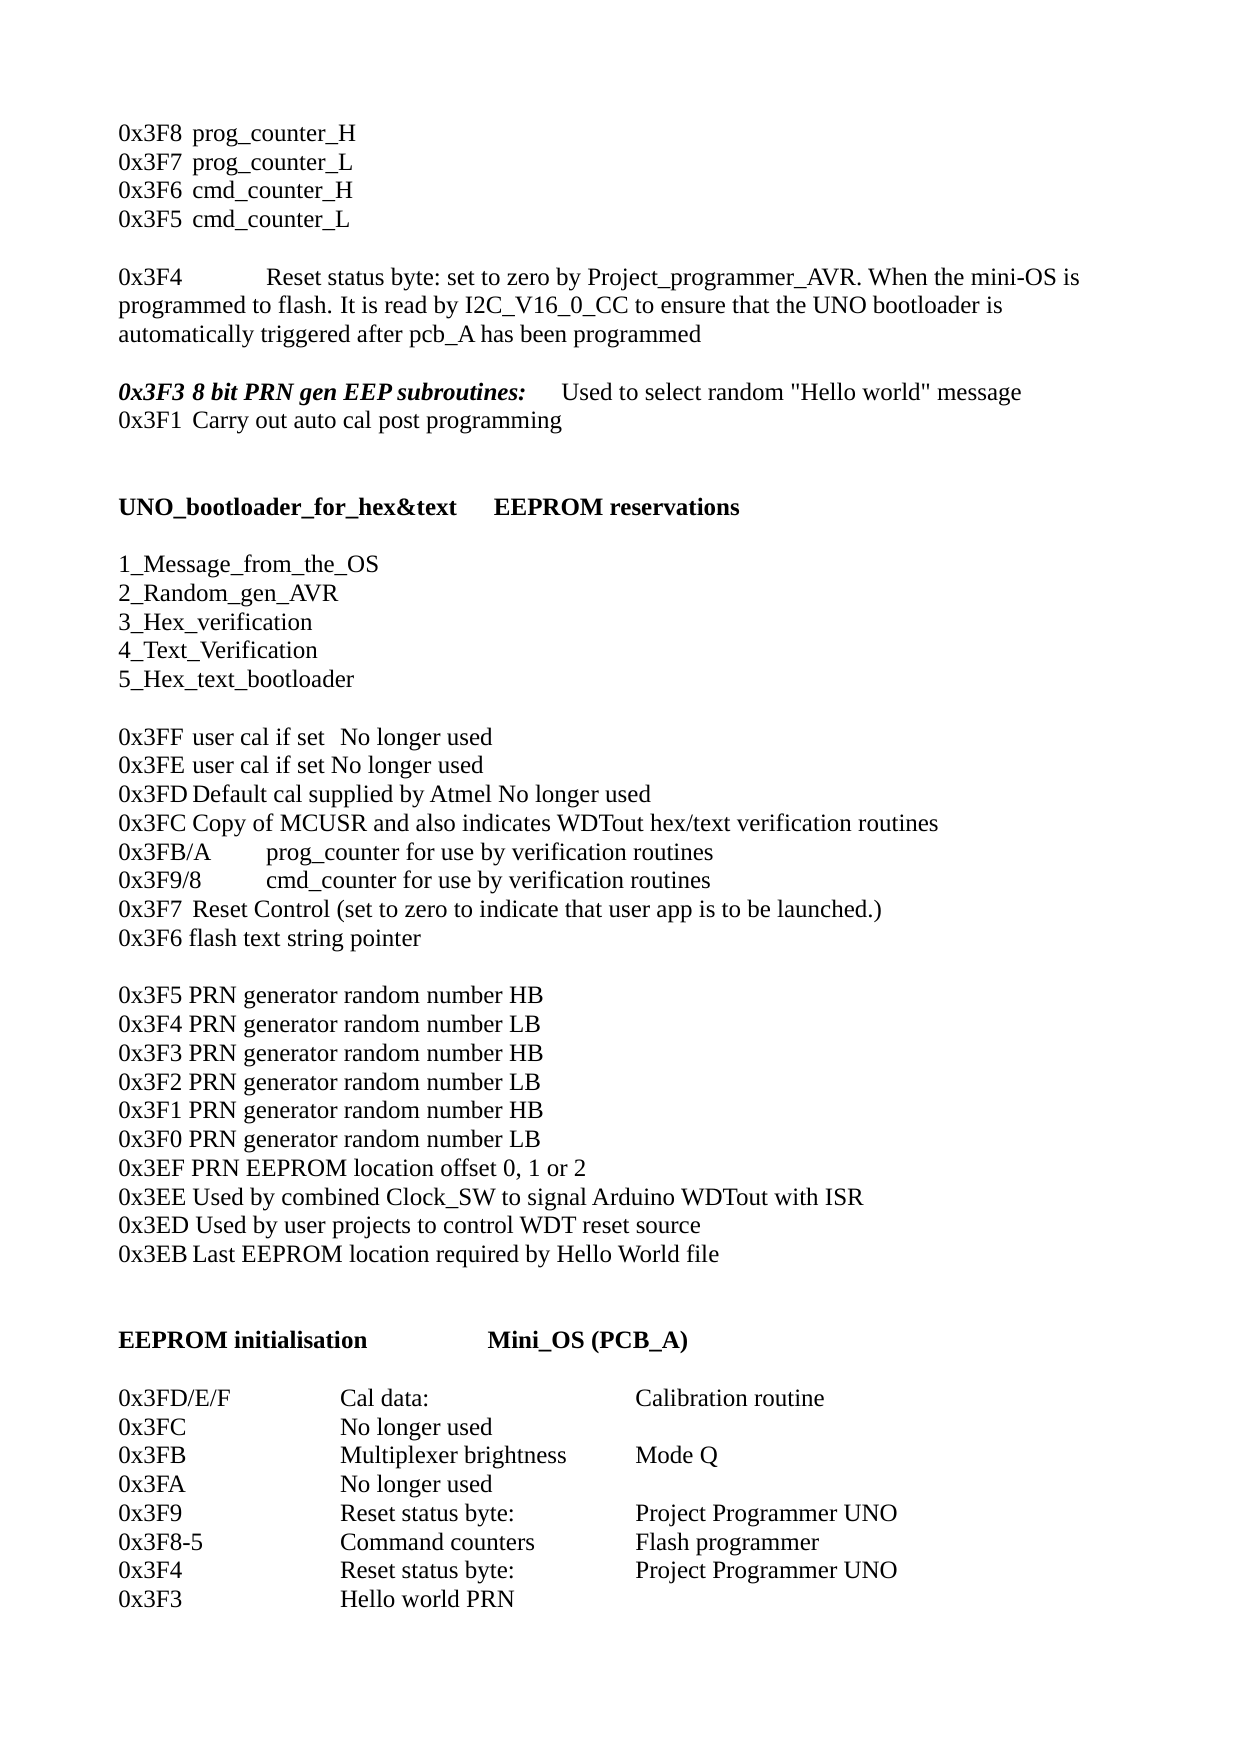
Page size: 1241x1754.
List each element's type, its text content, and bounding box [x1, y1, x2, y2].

text 0x3F5 PRN generator random number HB [118, 981, 1122, 1009]
text 1_Message_from_the_OS [118, 549, 1122, 578]
text 0x3F1 Carry out auto cal post programming [118, 406, 1122, 434]
text 2_Random_gen_AVR [118, 578, 1122, 607]
text 0x3EF PRN EEPROM location offset 0, 1 or 2 [118, 1153, 1122, 1182]
text EEPROM initialisation Mini_OS (PCB_A) [118, 1326, 1122, 1354]
text 0x3F7 prog_counter_L [118, 147, 1122, 176]
text 0x3F3 PRN generator random number HB [118, 1038, 1122, 1067]
text 0x3F0 PRN generator random number LB [118, 1124, 1122, 1153]
text 0x3FC Copy of MCUSR and also indicates WDTout hex/text verification routines [118, 808, 1122, 837]
text 0x3F3 Hello world PRN [118, 1584, 1122, 1613]
text 0x3FD/E/F Cal data: Calibration routine [118, 1383, 1122, 1412]
text 0x3F1 PRN generator random number HB [118, 1096, 1122, 1124]
text 0x3FA No longer used [118, 1469, 1122, 1498]
text 0x3F5 cmd_counter_L [118, 204, 1122, 233]
text 0x3F2 PRN generator random number LB [118, 1067, 1122, 1096]
text 0x3F4 PRN generator random number LB [118, 1009, 1122, 1038]
text 0x3ED Used by user projects to control WDT reset source [118, 1211, 1122, 1239]
text 0x3FB Multiplexer brightness Mode Q [118, 1441, 1122, 1469]
text 0x3EE Used by combined Clock_SW to signal Arduino WDTout with ISR [118, 1182, 1122, 1211]
text 0x3FE user cal if set No longer used [118, 751, 1122, 779]
text 0x3F4 Reset status byte: set to zero by Project_programmer_AVR. When the mini-OS is programmed to flash. It is read by I2C_V16_0_CC to ensure that the UNO bootloader is automatically triggered after pcb_A has been programmed [118, 262, 1122, 348]
text 0x3F9/8 cmd_counter for use by verification routines [118, 866, 1122, 894]
text 0x3EB Last EEPROM location required by Hello World file [118, 1239, 1122, 1268]
text 0x3F7 Reset Control (set to zero to indicate that user app is to be launched.) [118, 894, 1122, 923]
text 0x3F6 flash text string pointer [118, 923, 1122, 952]
text 0x3F3 8 bit PRN gen EEP subroutines: Used to select random "Hello world" message [118, 377, 1122, 406]
text 5_Hex_text_bootloader [118, 664, 1122, 693]
text 0x3F8 prog_counter_H [118, 118, 1122, 147]
text 0x3FC No longer used [118, 1412, 1122, 1441]
text 0x3F8-5 Command counters Flash programmer [118, 1527, 1122, 1556]
text 4_Text_Verification [118, 636, 1122, 664]
text 0x3F4 Reset status byte: Project Programmer UNO [118, 1556, 1122, 1584]
text 3_Hex_verification [118, 607, 1122, 636]
text UNO_bootloader_for_hex&text EEPROM reservations [118, 492, 1122, 521]
text 0x3FB/A prog_counter for use by verification routines [118, 837, 1122, 866]
text 0x3FF user cal if set No longer used [118, 722, 1122, 751]
text 0x3F6 cmd_counter_H [118, 176, 1122, 204]
text 0x3FD Default cal supplied by Atmel No longer used [118, 779, 1122, 808]
text 0x3F9 Reset status byte: Project Programmer UNO [118, 1498, 1122, 1527]
